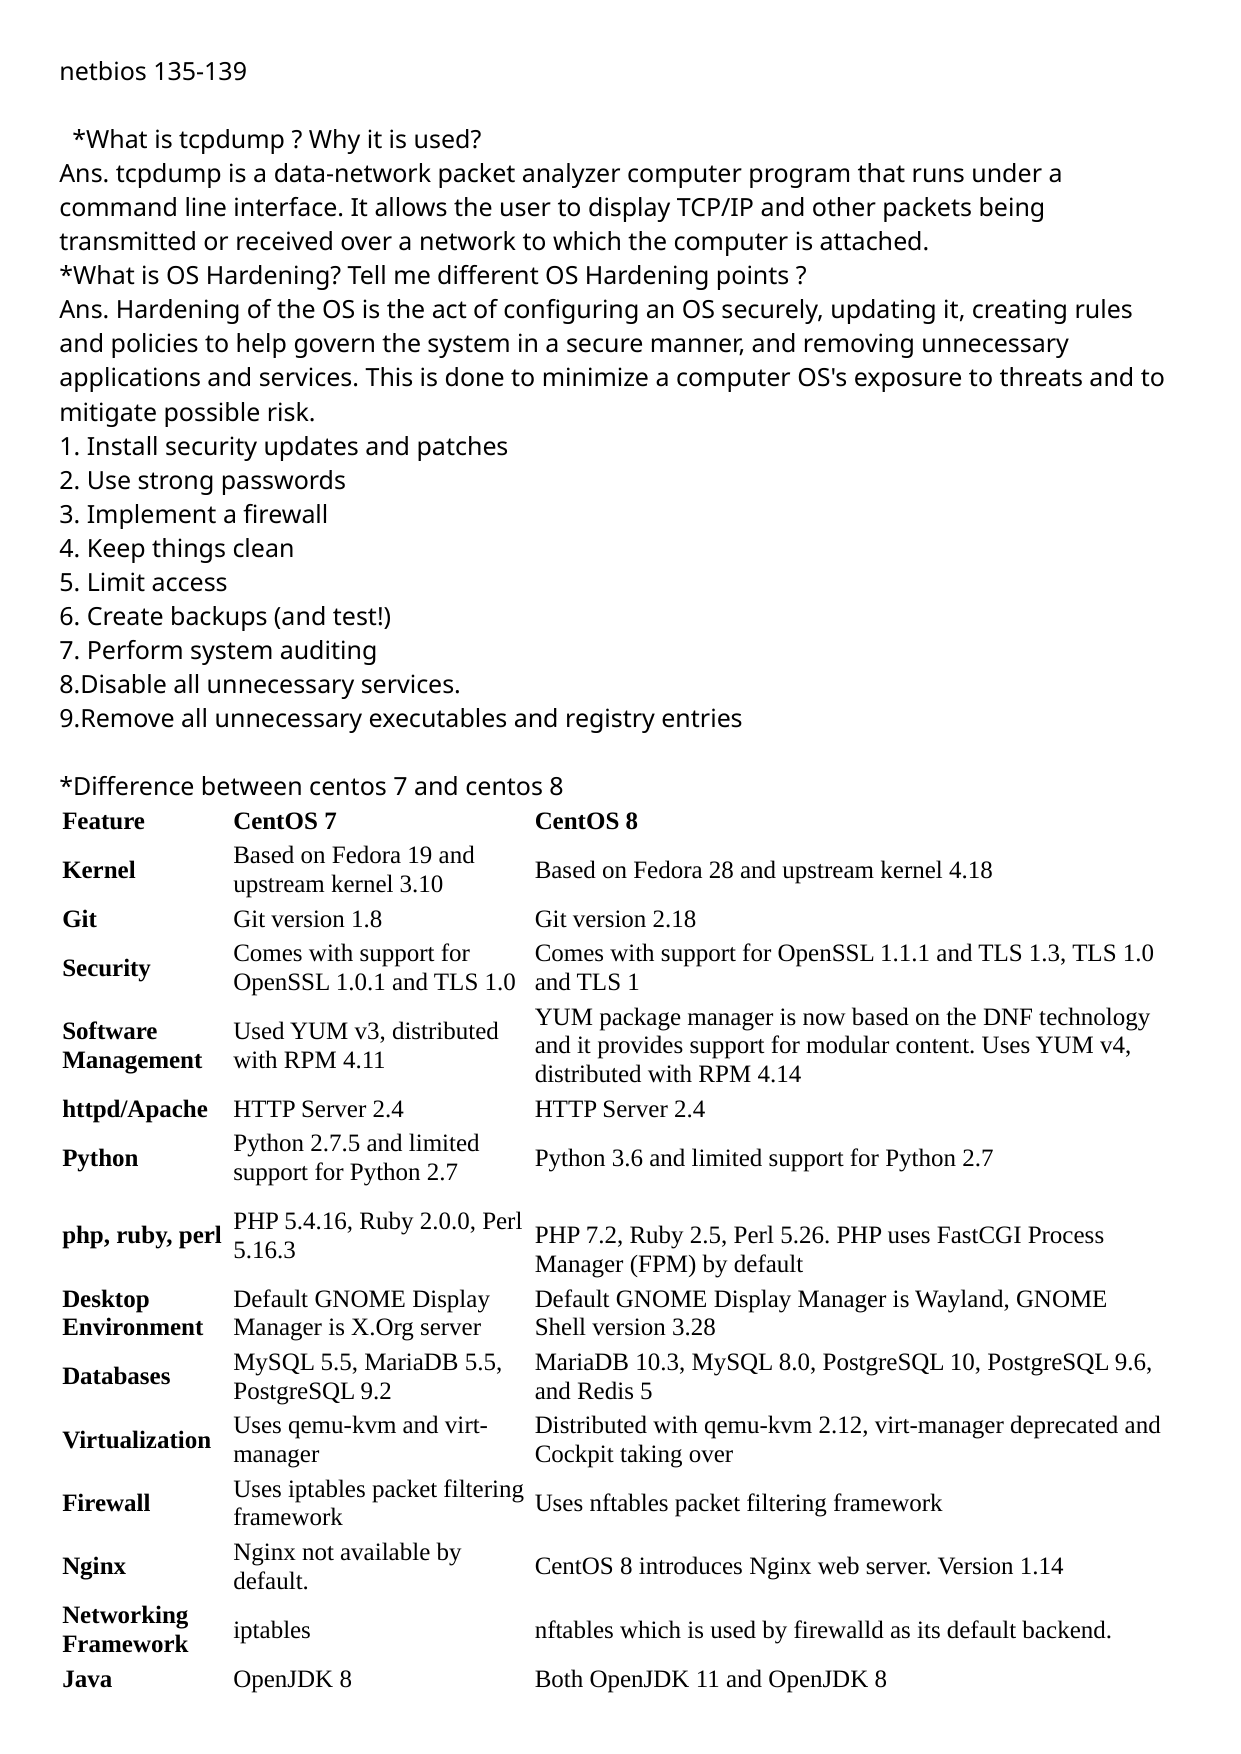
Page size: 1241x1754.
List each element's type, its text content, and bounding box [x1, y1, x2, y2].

table_cell Security [59, 935, 230, 999]
table_cell Firewall [59, 1471, 230, 1534]
table_cell Git [59, 901, 230, 935]
table_cell Uses iptables packet filtering framework [230, 1471, 532, 1534]
table_cell Desktop Environment [59, 1281, 230, 1344]
table_cell Default GNOME Display Manager is X.Org server [230, 1281, 532, 1344]
text 9.Remove all unnecessary executables and registry entries [59, 701, 1184, 735]
table_cell YUM package manager is now based on the DNF technology and it provides support for modular content. Uses YUM v4, distributed with RPM 4.14 [532, 999, 1164, 1091]
text Ans. Hardening of the OS is the act of configuring an OS securely, updating it, creating rules and policies to help govern the system in a secure manner, and removing unnecessary applications and services. This is done to minimize a computer OS's exposure to threats and to mitigate possible risk. [59, 292, 1184, 428]
table_header CentOS 7 [230, 803, 532, 837]
table_cell Uses nftables packet filtering framework [532, 1471, 1164, 1534]
text 2. Use strong passwords [59, 462, 1184, 496]
table_cell Nginx [59, 1534, 230, 1597]
table_header Feature [59, 803, 230, 837]
table_cell nftables which is used by firewalld as its default backend. [532, 1598, 1164, 1661]
table_cell Python [59, 1125, 230, 1189]
table_cell Git version 1.8 [230, 901, 532, 935]
table_cell Uses qemu-kvm and virt-manager [230, 1408, 532, 1471]
text 1. Install security updates and patches [59, 428, 1184, 462]
table_cell Java [59, 1661, 230, 1695]
table_cell OpenJDK 8 [230, 1661, 532, 1695]
text 4. Keep things clean [59, 530, 1184, 564]
text 6. Create backups (and test!) [59, 598, 1184, 633]
table_cell Comes with support for OpenSSL 1.0.1 and TLS 1.0 [230, 935, 532, 999]
table_header CentOS 8 [532, 803, 1164, 837]
text netbios 135-139 [59, 53, 1184, 88]
table_cell Based on Fedora 19 and upstream kernel 3.10 [230, 838, 532, 901]
table_cell Python 2.7.5 and limited support for Python 2.7 [230, 1125, 532, 1189]
text 7. Perform system auditing [59, 633, 1184, 667]
table_cell Distributed with qemu-kvm 2.12, virt-manager deprecated and Cockpit taking over [532, 1408, 1164, 1471]
table_cell Databases [59, 1344, 230, 1407]
table_cell httpd/Apache [59, 1091, 230, 1125]
table_cell HTTP Server 2.4 [230, 1091, 532, 1125]
table_cell MariaDB 10.3, MySQL 8.0, PostgreSQL 10, PostgreSQL 9.6, and Redis 5 [532, 1344, 1164, 1407]
table_cell iptables [230, 1598, 532, 1661]
table_cell Python 3.6 and limited support for Python 2.7 [532, 1125, 1164, 1189]
table_cell Comes with support for OpenSSL 1.1.1 and TLS 1.3, TLS 1.0 and TLS 1 [532, 935, 1164, 999]
text 5. Limit access [59, 564, 1184, 598]
table_cell Default GNOME Display Manager is Wayland, GNOME Shell version 3.28 [532, 1281, 1164, 1344]
table_cell php, ruby, perl [59, 1189, 230, 1281]
table_cell Both OpenJDK 11 and OpenJDK 8 [532, 1661, 1164, 1695]
table_cell MySQL 5.5, MariaDB 5.5, PostgreSQL 9.2 [230, 1344, 532, 1407]
table_cell Nginx not available by default. [230, 1534, 532, 1597]
text 3. Implement a firewall [59, 496, 1184, 530]
table_cell HTTP Server 2.4 [532, 1091, 1164, 1125]
text *Difference between centos 7 and centos 8 [59, 769, 1184, 803]
table_cell PHP 7.2, Ruby 2.5, Perl 5.26. PHP uses FastCGI Process Manager (FPM) by default [532, 1189, 1164, 1281]
table_cell Networking Framework [59, 1598, 230, 1661]
table_cell Git version 2.18 [532, 901, 1164, 935]
table_cell Software Management [59, 999, 230, 1091]
text Ans. tcpdump is a data-network packet analyzer computer program that runs under a command line interface. It allows the user to display TCP/IP and other packets being transmitted or received over a network to which the computer is attached. [59, 156, 1184, 258]
text *What is OS Hardening? Tell me different OS Hardening points ? [59, 258, 1184, 292]
table_cell Kernel [59, 838, 230, 901]
text 8.Disable all unnecessary services. [59, 667, 1184, 701]
text *What is tcpdump ? Why it is used? [59, 122, 1184, 156]
table_cell Virtualization [59, 1408, 230, 1471]
table_cell CentOS 8 introduces Nginx web server. Version 1.14 [532, 1534, 1164, 1597]
table_cell PHP 5.4.16, Ruby 2.0.0, Perl 5.16.3 [230, 1189, 532, 1281]
table_cell Used YUM v3, distributed with RPM 4.11 [230, 999, 532, 1091]
table_cell Based on Fedora 28 and upstream kernel 4.18 [532, 838, 1164, 901]
